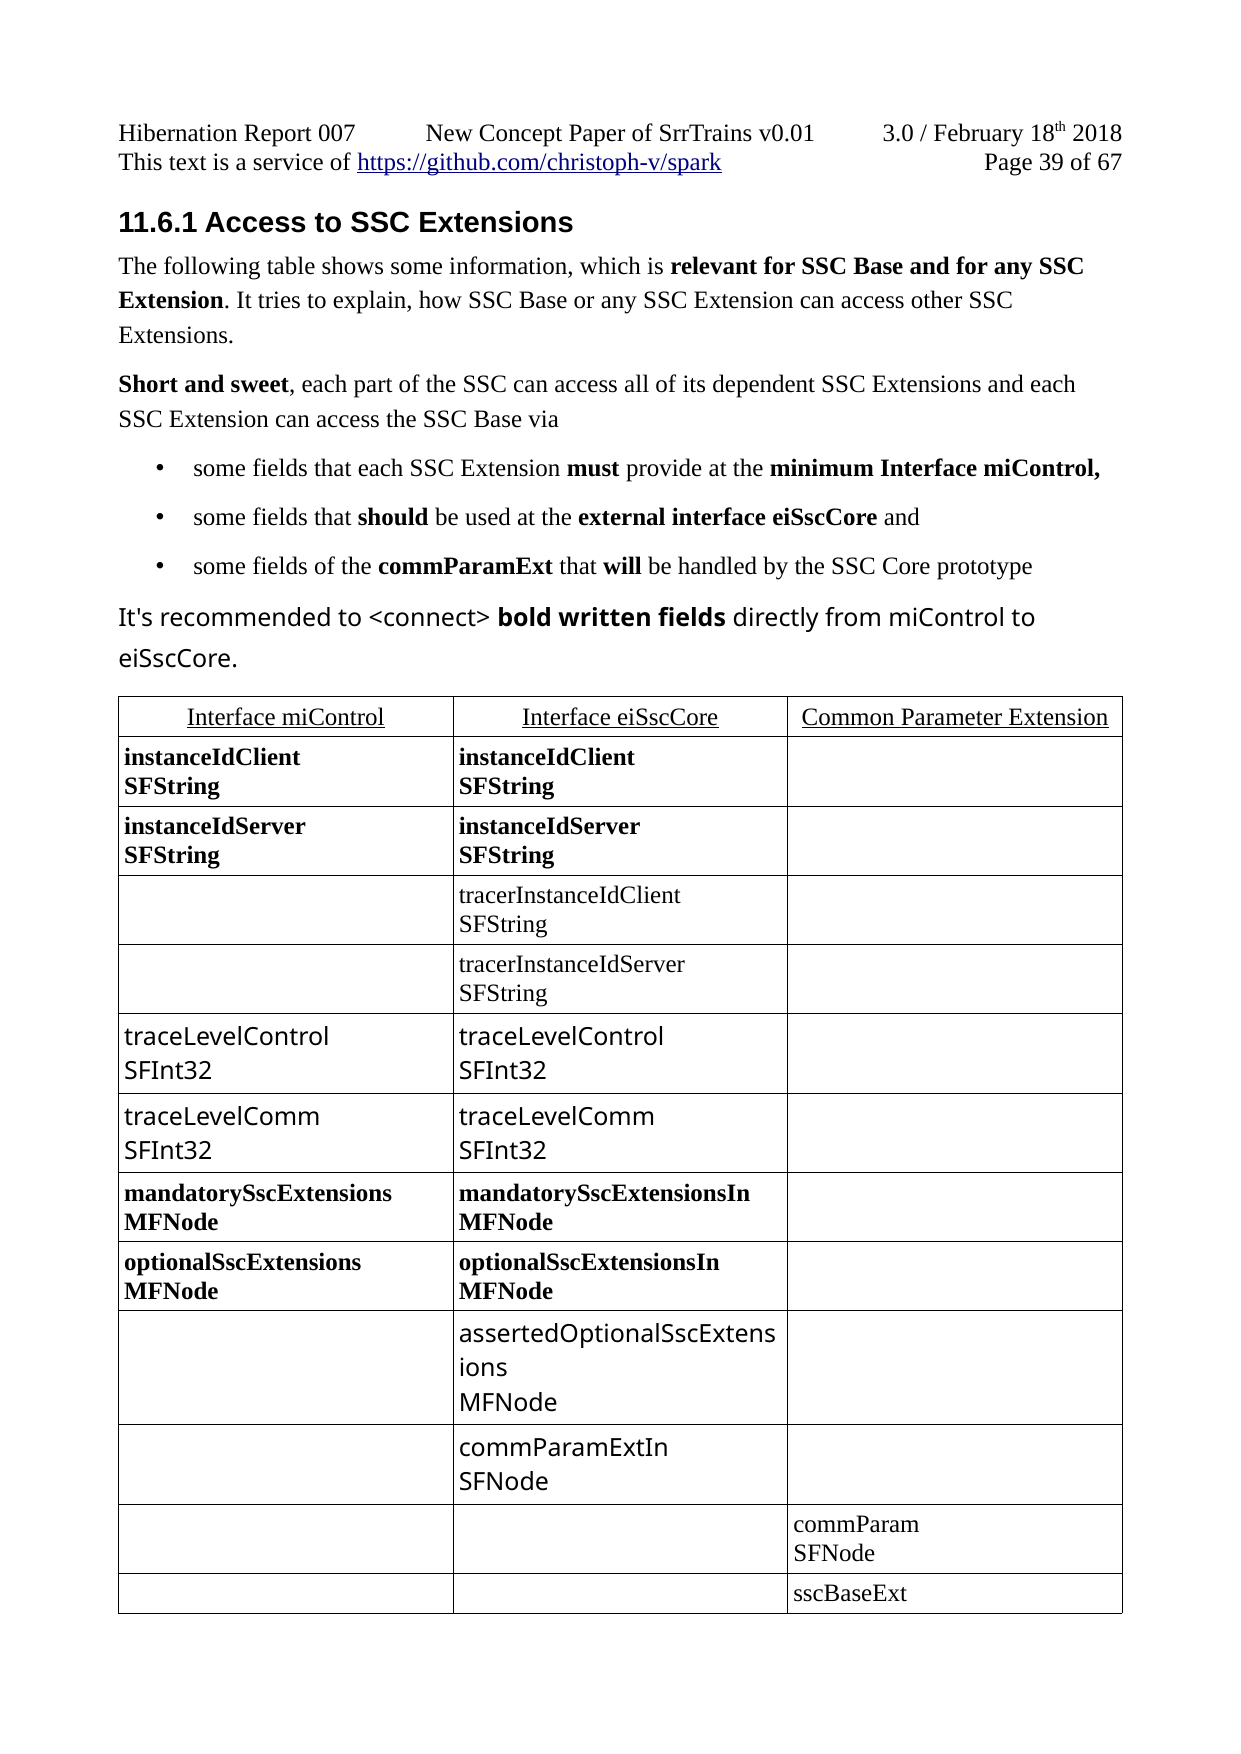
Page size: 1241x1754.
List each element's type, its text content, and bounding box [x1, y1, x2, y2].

table_cell [788, 1425, 1122, 1504]
table_cell [788, 1094, 1122, 1172]
table_cell commParamExtIn SFNode [454, 1425, 787, 1504]
text Short and sweet, each part of the SSC can access all of its dependent SSC Extensions and each SSC Extension can access the SSC Base via [118, 369, 1122, 432]
table_cell [119, 1574, 453, 1613]
table_cell [788, 737, 1122, 806]
list some fields of the commParamExt that will be handled by the SSC Core prototype [156, 551, 1122, 579]
table_cell traceLevelControl SFInt32 [454, 1014, 787, 1092]
table_cell [119, 945, 453, 1013]
subtitle 11.6.1 Access to SSC Extensions [118, 205, 1122, 239]
table_cell assertedOptionalSscExtensions MFNode [454, 1311, 787, 1424]
table_cell [788, 945, 1122, 1013]
table_cell instanceIdServer SFString [119, 807, 453, 874]
table_cell tracerInstanceIdServer SFString [454, 945, 787, 1013]
table_cell [454, 1505, 787, 1573]
table_cell [788, 1311, 1122, 1424]
list some fields that each SSC Extension must provide at the minimum Interface miControl, [156, 453, 1122, 481]
table_cell [119, 1425, 453, 1504]
text The following table shows some information, which is relevant for SSC Base and for any SSC Extension. It tries to explain, how SSC Base or any SSC Extension can access other SSC Extensions. [118, 251, 1122, 349]
table_cell [454, 1574, 787, 1613]
table_cell instanceIdServer SFString [454, 807, 787, 874]
text It's recommended to <connect> bold written fields directly from miControl to eiSscCore. [118, 600, 1122, 675]
table_cell [788, 1242, 1122, 1310]
table_header Interface miControl [119, 697, 453, 736]
table_cell [788, 876, 1122, 944]
table_cell [119, 1505, 453, 1573]
list some fields that should be used at the external interface eiSscCore and [156, 502, 1122, 531]
table_cell optionalSscExtensionsIn MFNode [454, 1242, 787, 1310]
table_cell commParam SFNode [788, 1505, 1122, 1573]
table_cell [119, 876, 453, 944]
table_cell [788, 807, 1122, 874]
table_cell [119, 1311, 453, 1424]
table_cell sscBaseExt [788, 1574, 1122, 1613]
table_header Common Parameter Extension [788, 697, 1122, 736]
table_cell tracerInstanceIdClient SFString [454, 876, 787, 944]
table_cell [788, 1014, 1122, 1092]
table_cell [788, 1173, 1122, 1241]
table_cell traceLevelControl SFInt32 [119, 1014, 453, 1092]
table_cell traceLevelComm SFInt32 [119, 1094, 453, 1172]
table_cell instanceIdClient SFString [454, 737, 787, 806]
table_cell traceLevelComm SFInt32 [454, 1094, 787, 1172]
table_cell mandatorySscExtensionsIn MFNode [454, 1173, 787, 1241]
table_header Interface eiSscCore [454, 697, 787, 736]
table_cell optionalSscExtensions MFNode [119, 1242, 453, 1310]
table_cell mandatorySscExtensions MFNode [119, 1173, 453, 1241]
table_cell instanceIdClient SFString [119, 737, 453, 806]
